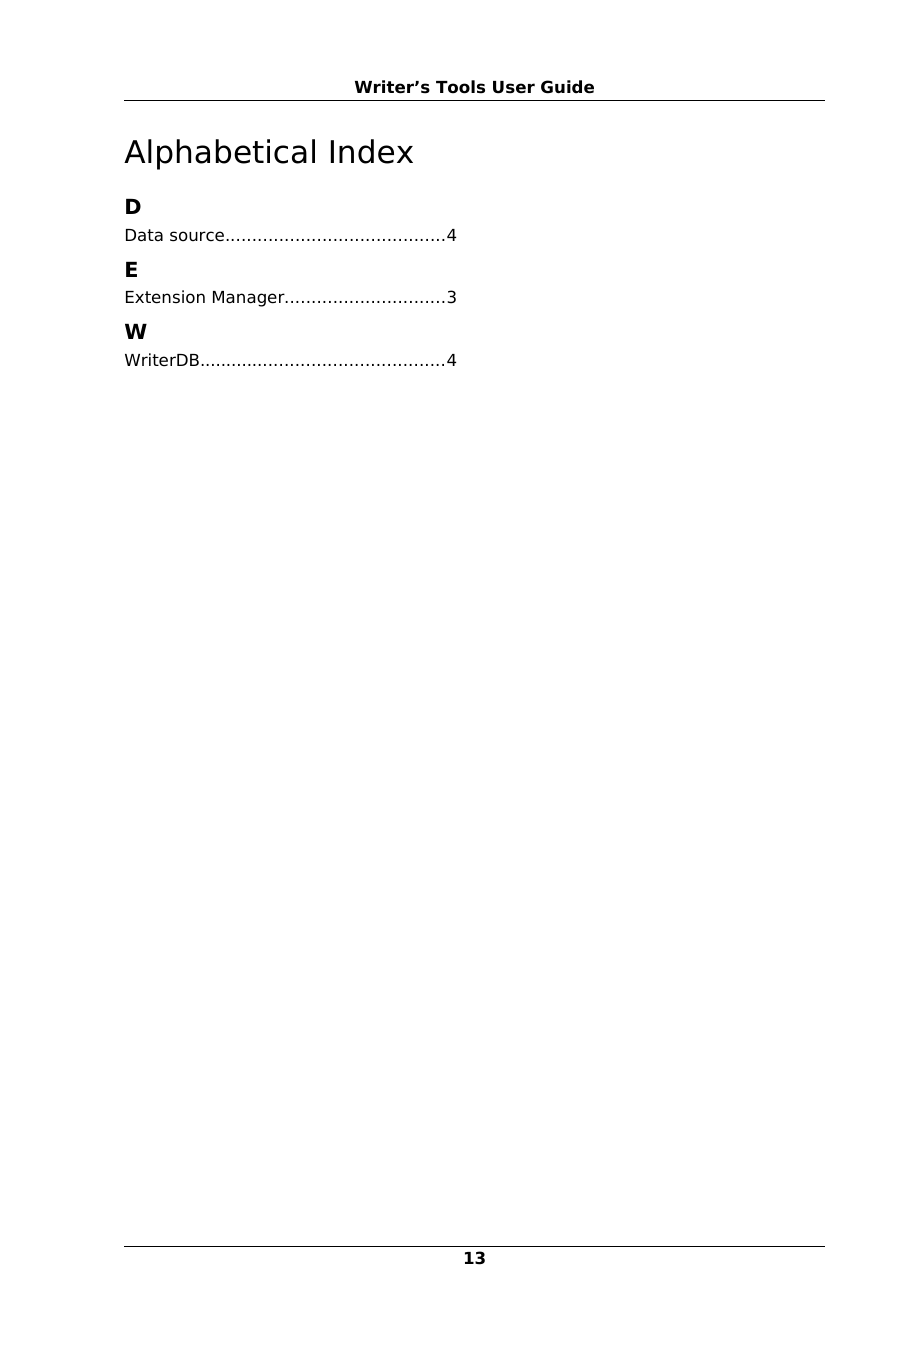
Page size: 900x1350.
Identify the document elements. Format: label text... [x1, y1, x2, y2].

text W [124, 320, 457, 344]
text E [124, 258, 457, 282]
text D [124, 195, 457, 219]
subtitle Alphabetical Index [124, 134, 457, 170]
text Extension Manager 3 [124, 288, 457, 308]
text Data source 4 [124, 226, 457, 245]
text WriterDB 4 [124, 351, 457, 370]
